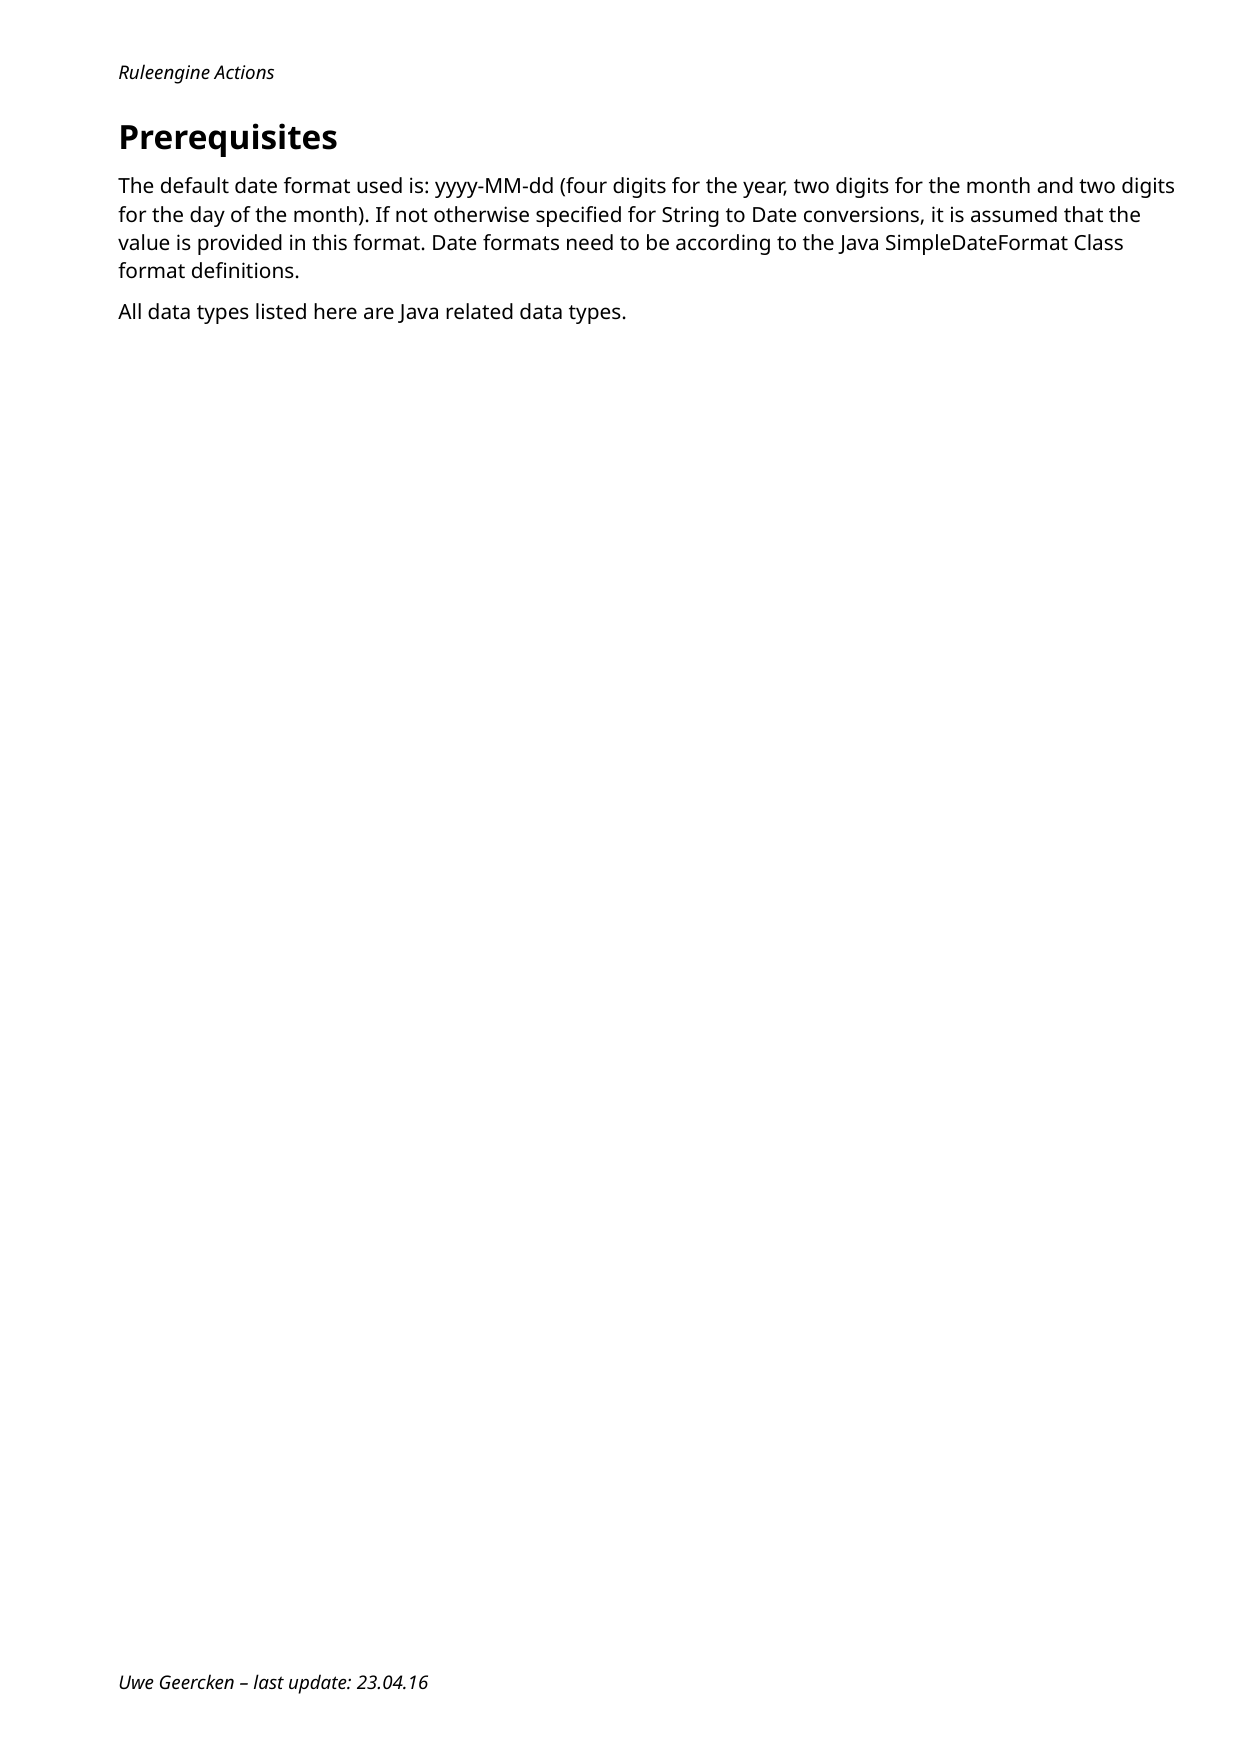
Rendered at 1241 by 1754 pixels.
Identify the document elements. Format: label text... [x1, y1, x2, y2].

text The default date format used is: yyyy-MM-dd (four digits for the year, two digits for the month and two digits for the day of the month). If not otherwise specified for String to Date conversions, it is assumed that the value is provided in this format. Date formats need to be according to the Java SimpleDateFormat Class format definitions. [118, 171, 1181, 285]
text All data types listed here are Java related data types. [118, 297, 1181, 325]
text Prerequisites [118, 114, 1181, 159]
